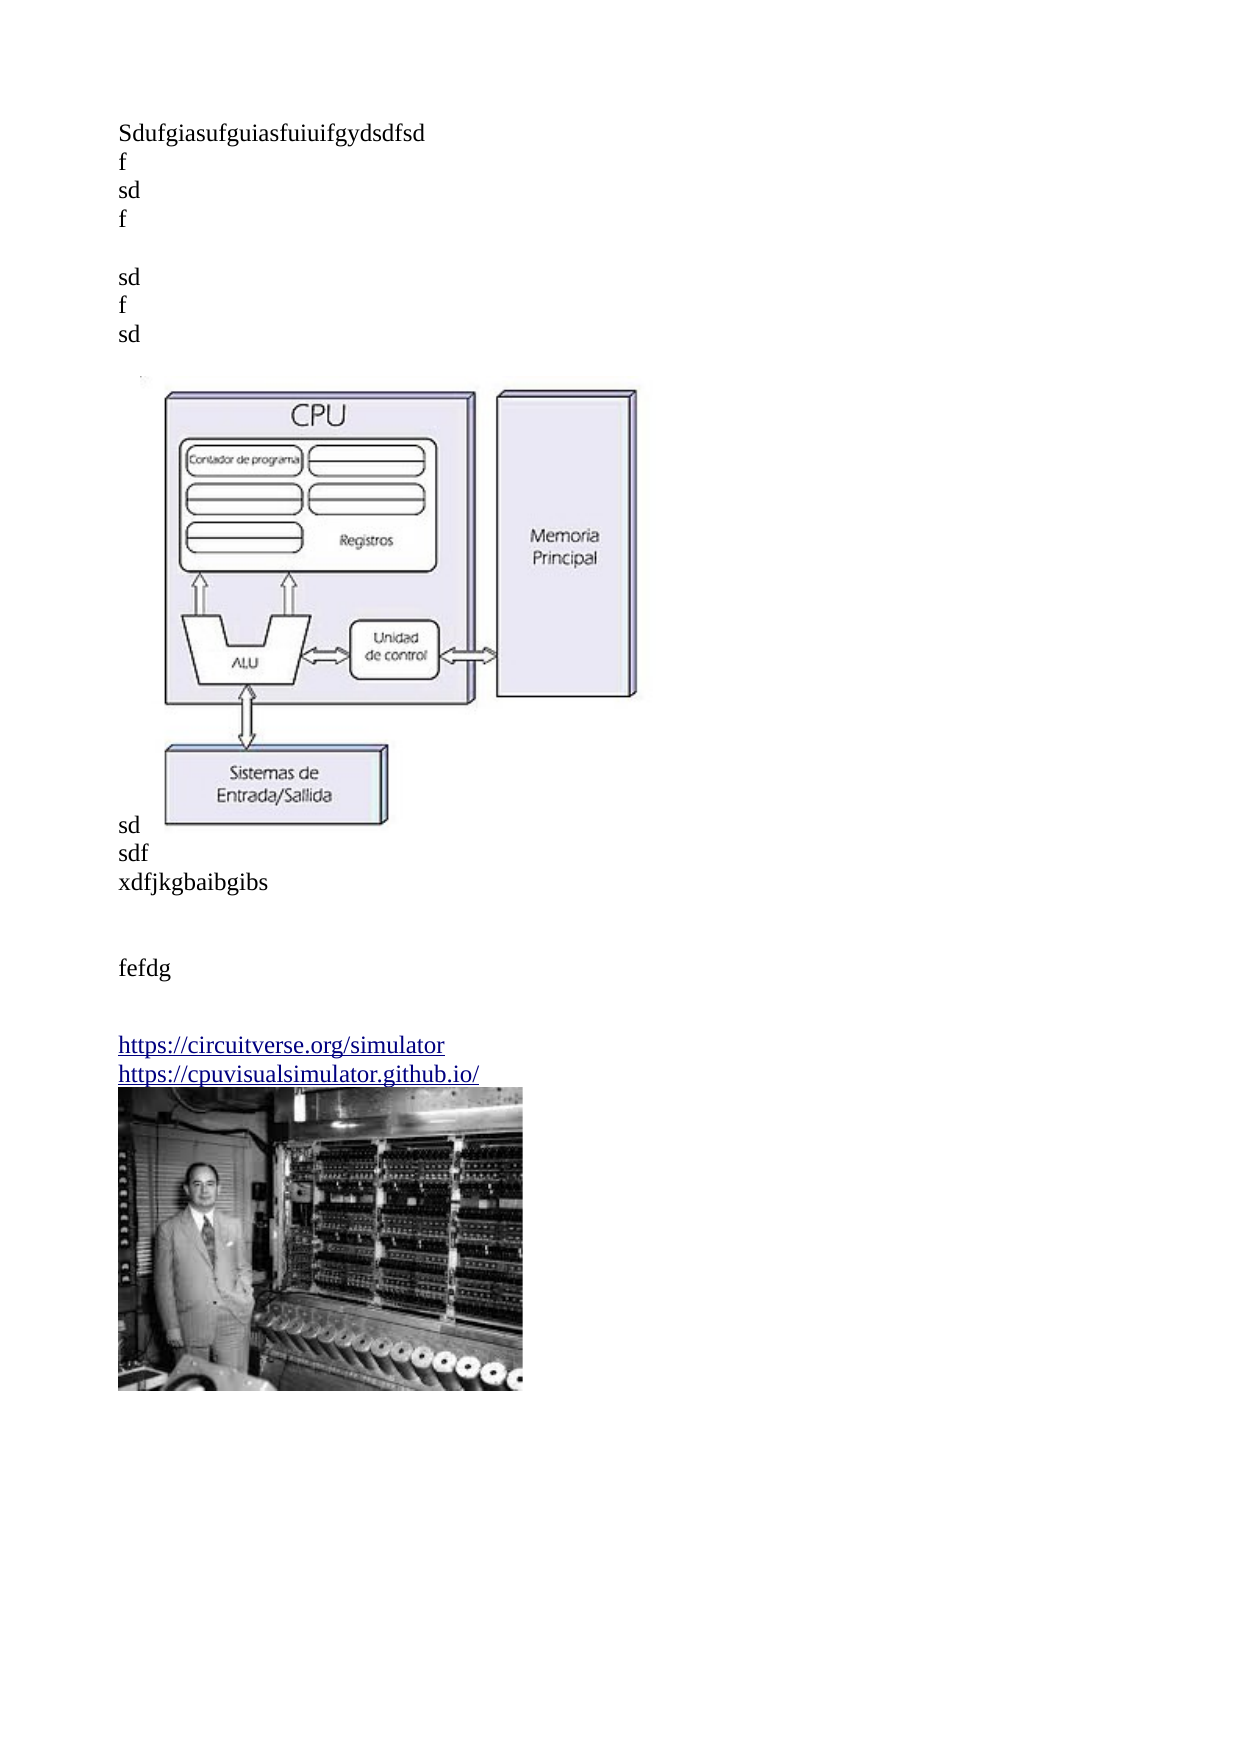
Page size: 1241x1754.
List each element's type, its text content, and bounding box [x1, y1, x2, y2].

text fefdg [118, 953, 1122, 982]
text sd [118, 262, 1122, 291]
text Sdufgiasufguiasfuiuifgydsdfsd [118, 118, 1122, 147]
text f [118, 147, 1122, 176]
text f [118, 291, 1122, 319]
text https://cpuvisualsimulator.github.io/ [118, 1059, 1122, 1087]
text sd [118, 377, 1122, 838]
text sdf [118, 838, 1122, 867]
picture [118, 1087, 523, 1391]
text sd [118, 176, 1122, 204]
text sd [118, 319, 1122, 348]
text xdfjkgbaibgibs [118, 867, 1122, 896]
picture [140, 376, 656, 834]
text https://circuitverse.org/simulator [118, 1030, 1122, 1059]
text f [118, 204, 1122, 233]
